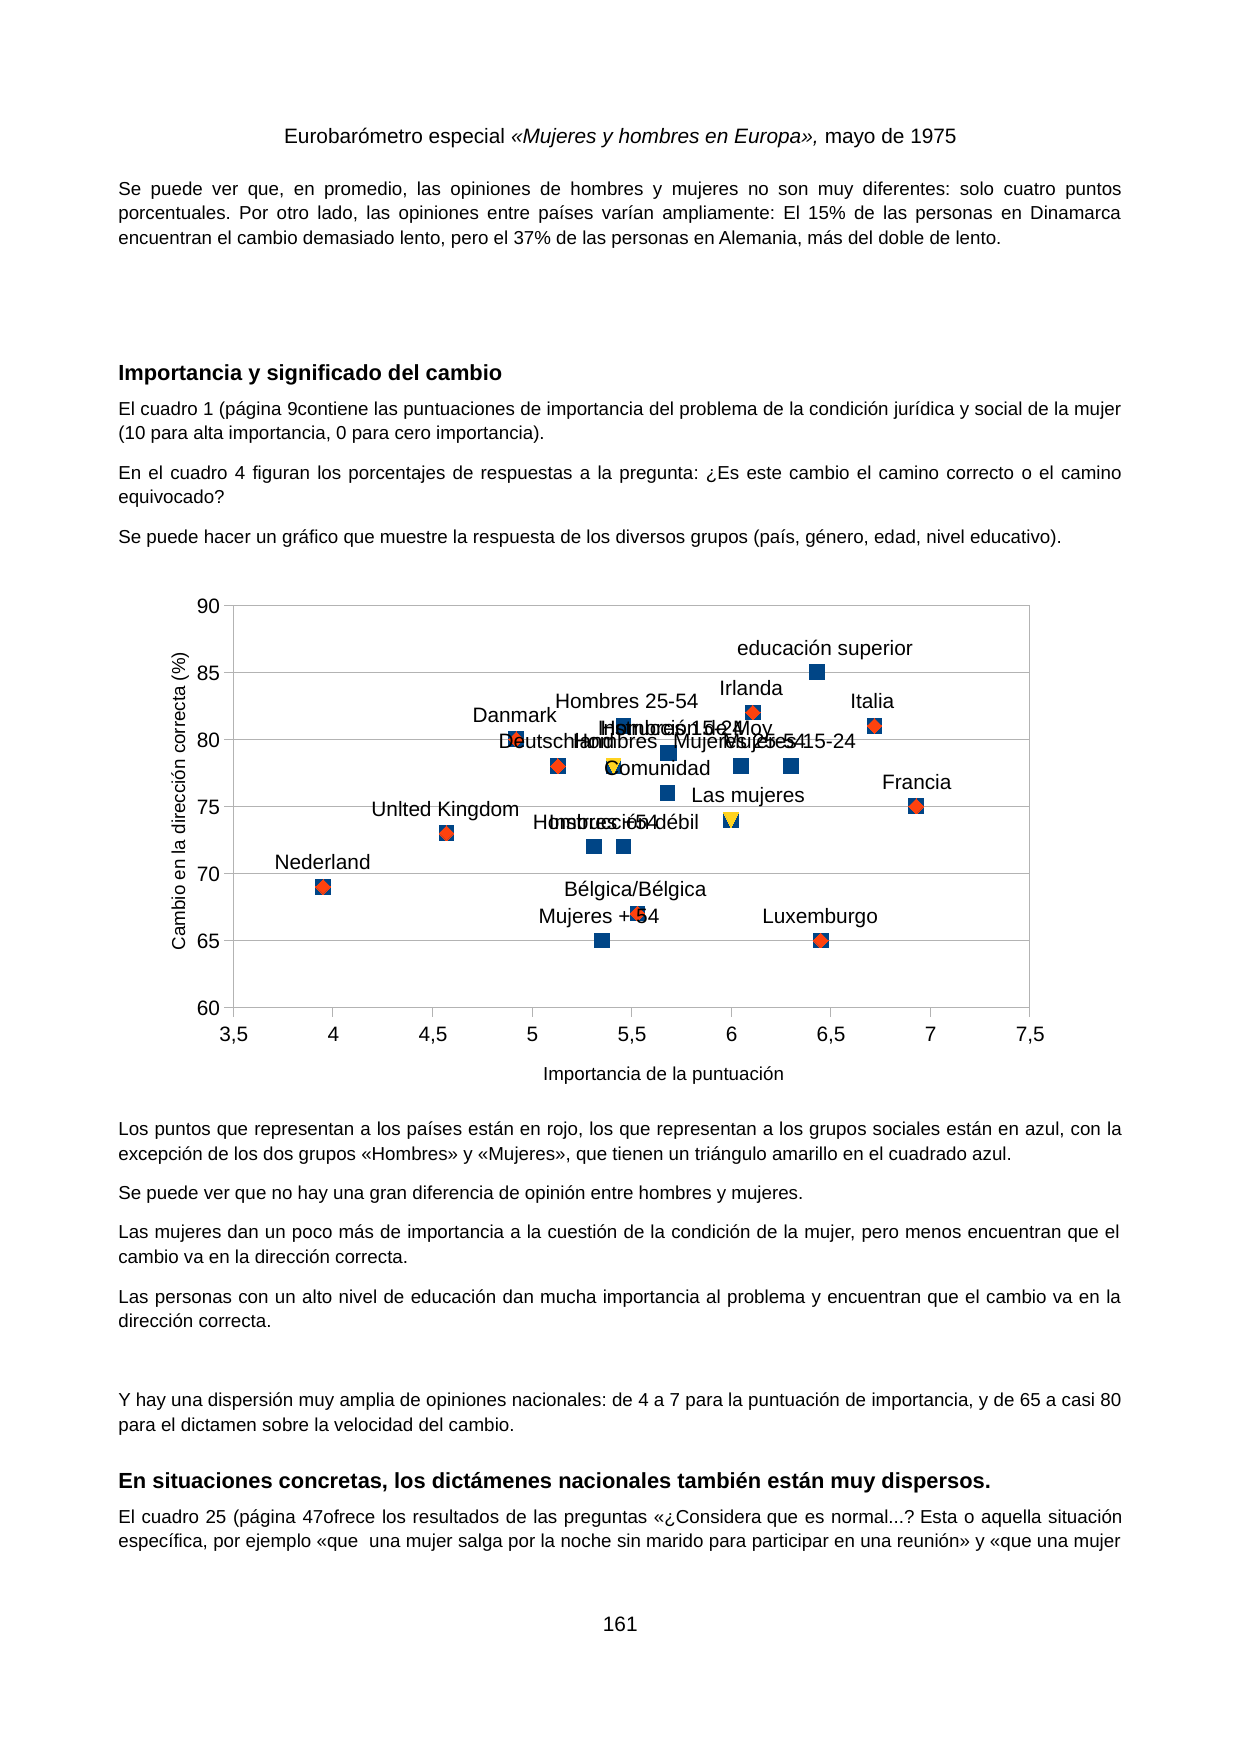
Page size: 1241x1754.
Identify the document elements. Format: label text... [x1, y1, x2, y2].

subtitle Importancia y significado del cambio [118, 360, 1122, 385]
text Se puede ver que, en promedio, las opiniones de hombres y mujeres no son muy diferentes: solo cuatro puntos porcentuales. Por otro lado, las opiniones entre países varían ampliamente: El 15% de las personas en Dinamarca encuentran el cambio demasiado lento, pero el 37% de las personas en Alemania, más del doble de lento. [118, 177, 1122, 248]
text En el cuadro 4 figuran los porcentajes de respuestas a la pregunta: ¿Es este cambio el camino correcto o el camino equivocado? [118, 462, 1122, 508]
text Las personas con un alto nivel de educación dan mucha importancia al problema y encuentran que el cambio va en la dirección correcta. [118, 1286, 1122, 1332]
text Los puntos que representan a los países están en rojo, los que representan a los grupos sociales están en azul, con la excepción de los dos grupos «Hombres» y «Mujeres», que tienen un triángulo amarillo en el cuadrado azul. [118, 565, 1122, 1164]
text Y hay una dispersión muy amplia de opiniones nacionales: de 4 a 7 para la puntuación de importancia, y de 65 a casi 80 para el dictamen sobre la velocidad del cambio. [118, 1389, 1122, 1435]
text El cuadro 25 (página 47ofrece los resultados de las preguntas «¿Considera que es normal...? Esta o aquella situación específica, por ejemplo «que una mujer salga por la noche sin marido para participar en una reunión» y «que una mujer [118, 1506, 1122, 1552]
subtitle En situaciones concretas, los dictámenes nacionales también están muy dispersos. [118, 1468, 1122, 1493]
text Se puede hacer un gráfico que muestre la respuesta de los diversos grupos (país, género, edad, nivel educativo). [118, 526, 1122, 547]
text El cuadro 1 (página 9contiene las puntuaciones de importancia del problema de la condición jurídica y social de la mujer (10 para alta importancia, 0 para cero importancia). [118, 397, 1122, 444]
text Se puede ver que no hay una gran diferencia de opinión entre hombres y mujeres. [118, 1182, 1122, 1203]
text Las mujeres dan un poco más de importancia a la cuestión de la condición de la mujer, pero menos encuentran que el cambio va en la dirección correcta. [118, 1221, 1122, 1268]
